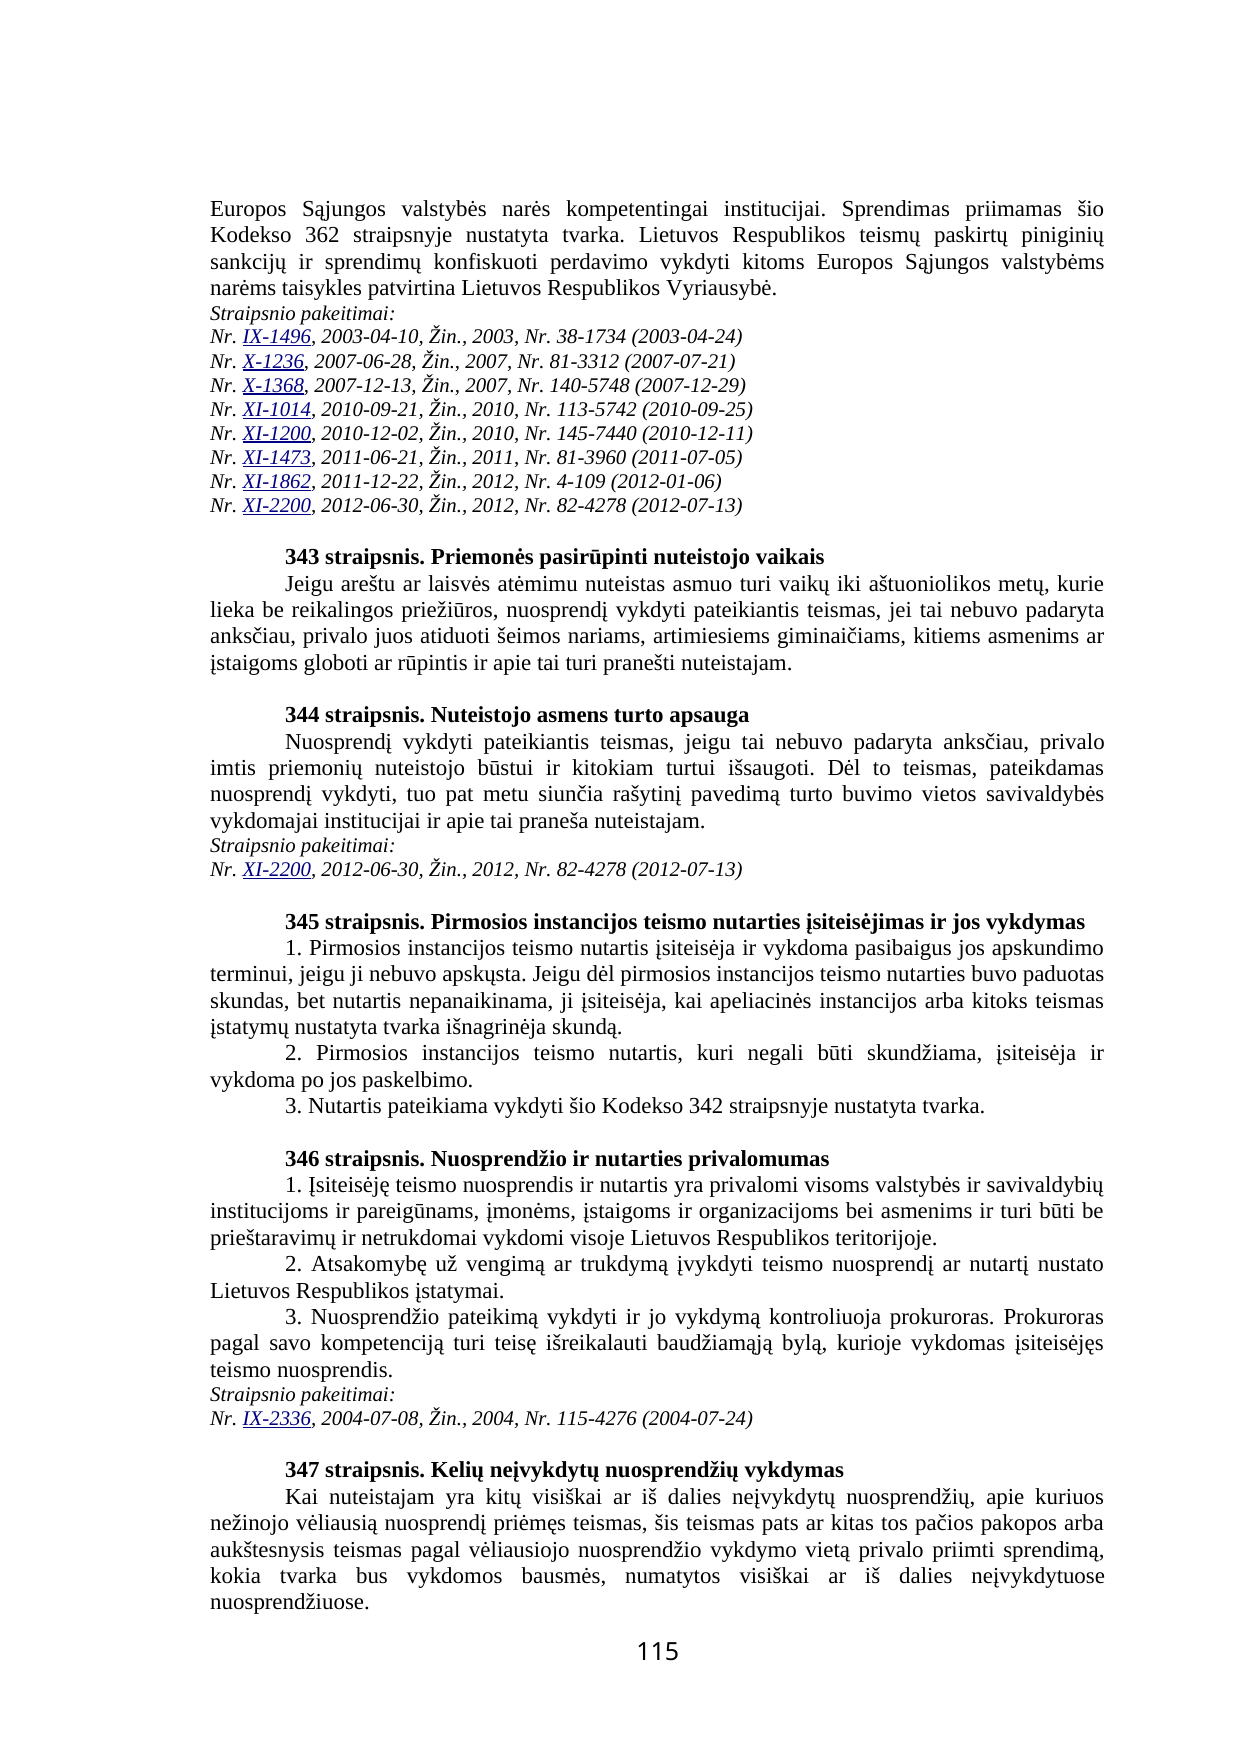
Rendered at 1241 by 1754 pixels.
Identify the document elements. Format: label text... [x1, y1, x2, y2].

text 344 straipsnis. Nuteistojo asmens turto apsauga [210, 701, 1106, 728]
text 346 straipsnis. Nuosprendžio ir nutarties privalomumas [210, 1145, 1106, 1171]
text 1. Įsiteisėję teismo nuosprendis ir nutartis yra privalomi visoms valstybės ir savivaldybių institucijoms ir pareigūnams, įmonėms, įstaigoms ir organizacijoms bei asmenims ir turi būti be prieštaravimų ir netrukdomai vykdomi visoje Lietuvos Respublikos teritorijoje. [210, 1171, 1106, 1250]
text 347 straipsnis. Kelių neįvykdytų nuosprendžių vykdymas [210, 1457, 1106, 1483]
text Straipsnio pakeitimai: [210, 833, 1106, 857]
text 3. Nutartis pateikiama vykdyti šio Kodekso 342 straipsnyje nustatyta tvarka. [210, 1092, 1106, 1118]
text Nr. X-1236, 2007-06-28, Žin., 2007, Nr. 81-3312 (2007-07-21) [210, 348, 1106, 373]
text Nr. IX-2336, 2004-07-08, Žin., 2004, Nr. 115-4276 (2004-07-24) [210, 1406, 1106, 1430]
text 3. Nuosprendžio pateikimą vykdyti ir jo vykdymą kontroliuoja prokuroras. Prokuroras pagal savo kompetenciją turi teisę išreikalauti baudžiamąją bylą, kurioje vykdomas įsiteisėjęs teismo nuosprendis. [210, 1303, 1106, 1382]
text Nr. XI-1473, 2011-06-21, Žin., 2011, Nr. 81-3960 (2011-07-05) [210, 445, 1106, 469]
text Nr. XI-1862, 2011-12-22, Žin., 2012, Nr. 4-109 (2012-01-06) [210, 469, 1106, 493]
text Jeigu areštu ar laisvės atėmimu nuteistas asmuo turi vaikų iki aštuoniolikos metų, kurie lieka be reikalingos priežiūros, nuosprendį vykdyti pateikiantis teismas, jei tai nebuvo padaryta anksčiau, privalo juos atiduoti šeimos nariams, artimiesiems giminaičiams, kitiems asmenims ar įstaigoms globoti ar rūpintis ir apie tai turi pranešti nuteistajam. [210, 570, 1106, 675]
text Straipsnio pakeitimai: [210, 300, 1106, 324]
text Kai nuteistajam yra kitų visiškai ar iš dalies neįvykdytų nuosprendžių, apie kuriuos nežinojo vėliausią nuosprendį priėmęs teismas, šis teismas pats ar kitas tos pačios pakopos arba aukštesnysis teismas pagal vėliausiojo nuosprendžio vykdymo vietą privalo priimti sprendimą, kokia tvarka bus vykdomos bausmės, numatytos visiškai ar iš dalies neįvykdytuose nuosprendžiuose. [210, 1483, 1106, 1615]
text Nr. XI-1014, 2010-09-21, Žin., 2010, Nr. 113-5742 (2010-09-25) [210, 397, 1106, 421]
text Straipsnio pakeitimai: [210, 1382, 1106, 1406]
text Nr. XI-2200, 2012-06-30, Žin., 2012, Nr. 82-4278 (2012-07-13) [210, 493, 1106, 517]
text 343 straipsnis. Priemonės pasirūpinti nuteistojo vaikais [210, 543, 1106, 570]
text Nuosprendį vykdyti pateikiantis teismas, jeigu tai nebuvo padaryta anksčiau, privalo imtis priemonių nuteistojo būstui ir kitokiam turtui išsaugoti. Dėl to teismas, pateikdamas nuosprendį vykdyti, tuo pat metu siunčia rašytinį pavedimą turto buvimo vietos savivaldybės vykdomajai institucijai ir apie tai praneša nuteistajam. [210, 728, 1106, 833]
text Europos Sąjungos valstybės narės kompetentingai institucijai. Sprendimas priimamas šio Kodekso 362 straipsnyje nustatyta tvarka. Lietuvos Respublikos teismų paskirtų piniginių sankcijų ir sprendimų konfiskuoti perdavimo vykdyti kitoms Europos Sąjungos valstybėms narėms taisykles patvirtina Lietuvos Respublikos Vyriausybė. [210, 195, 1106, 300]
text Nr. XI-1200, 2010-12-02, Žin., 2010, Nr. 145-7440 (2010-12-11) [210, 421, 1106, 445]
text 345 straipsnis. Pirmosios instancijos teismo nutarties įsiteisėjimas ir jos vykdymas [285, 908, 1106, 934]
text 2. Atsakomybę už vengimą ar trukdymą įvykdyti teismo nuosprendį ar nutartį nustato Lietuvos Respublikos įstatymai. [210, 1250, 1106, 1303]
text 1. Pirmosios instancijos teismo nutartis įsiteisėja ir vykdoma pasibaigus jos apskundimo terminui, jeigu ji nebuvo apskųsta. Jeigu dėl pirmosios instancijos teismo nutarties buvo paduotas skundas, bet nutartis nepanaikinama, ji įsiteisėja, kai apeliacinės instancijos arba kitoks teismas įstatymų nustatyta tvarka išnagrinėja skundą. [210, 934, 1106, 1039]
text Nr. XI-2200, 2012-06-30, Žin., 2012, Nr. 82-4278 (2012-07-13) [210, 857, 1106, 881]
text 2. Pirmosios instancijos teismo nutartis, kuri negali būti skundžiama, įsiteisėja ir vykdoma po jos paskelbimo. [210, 1039, 1106, 1092]
text Nr. IX-1496, 2003-04-10, Žin., 2003, Nr. 38-1734 (2003-04-24) [210, 324, 1106, 348]
text Nr. X-1368, 2007-12-13, Žin., 2007, Nr. 140-5748 (2007-12-29) [210, 373, 1106, 397]
